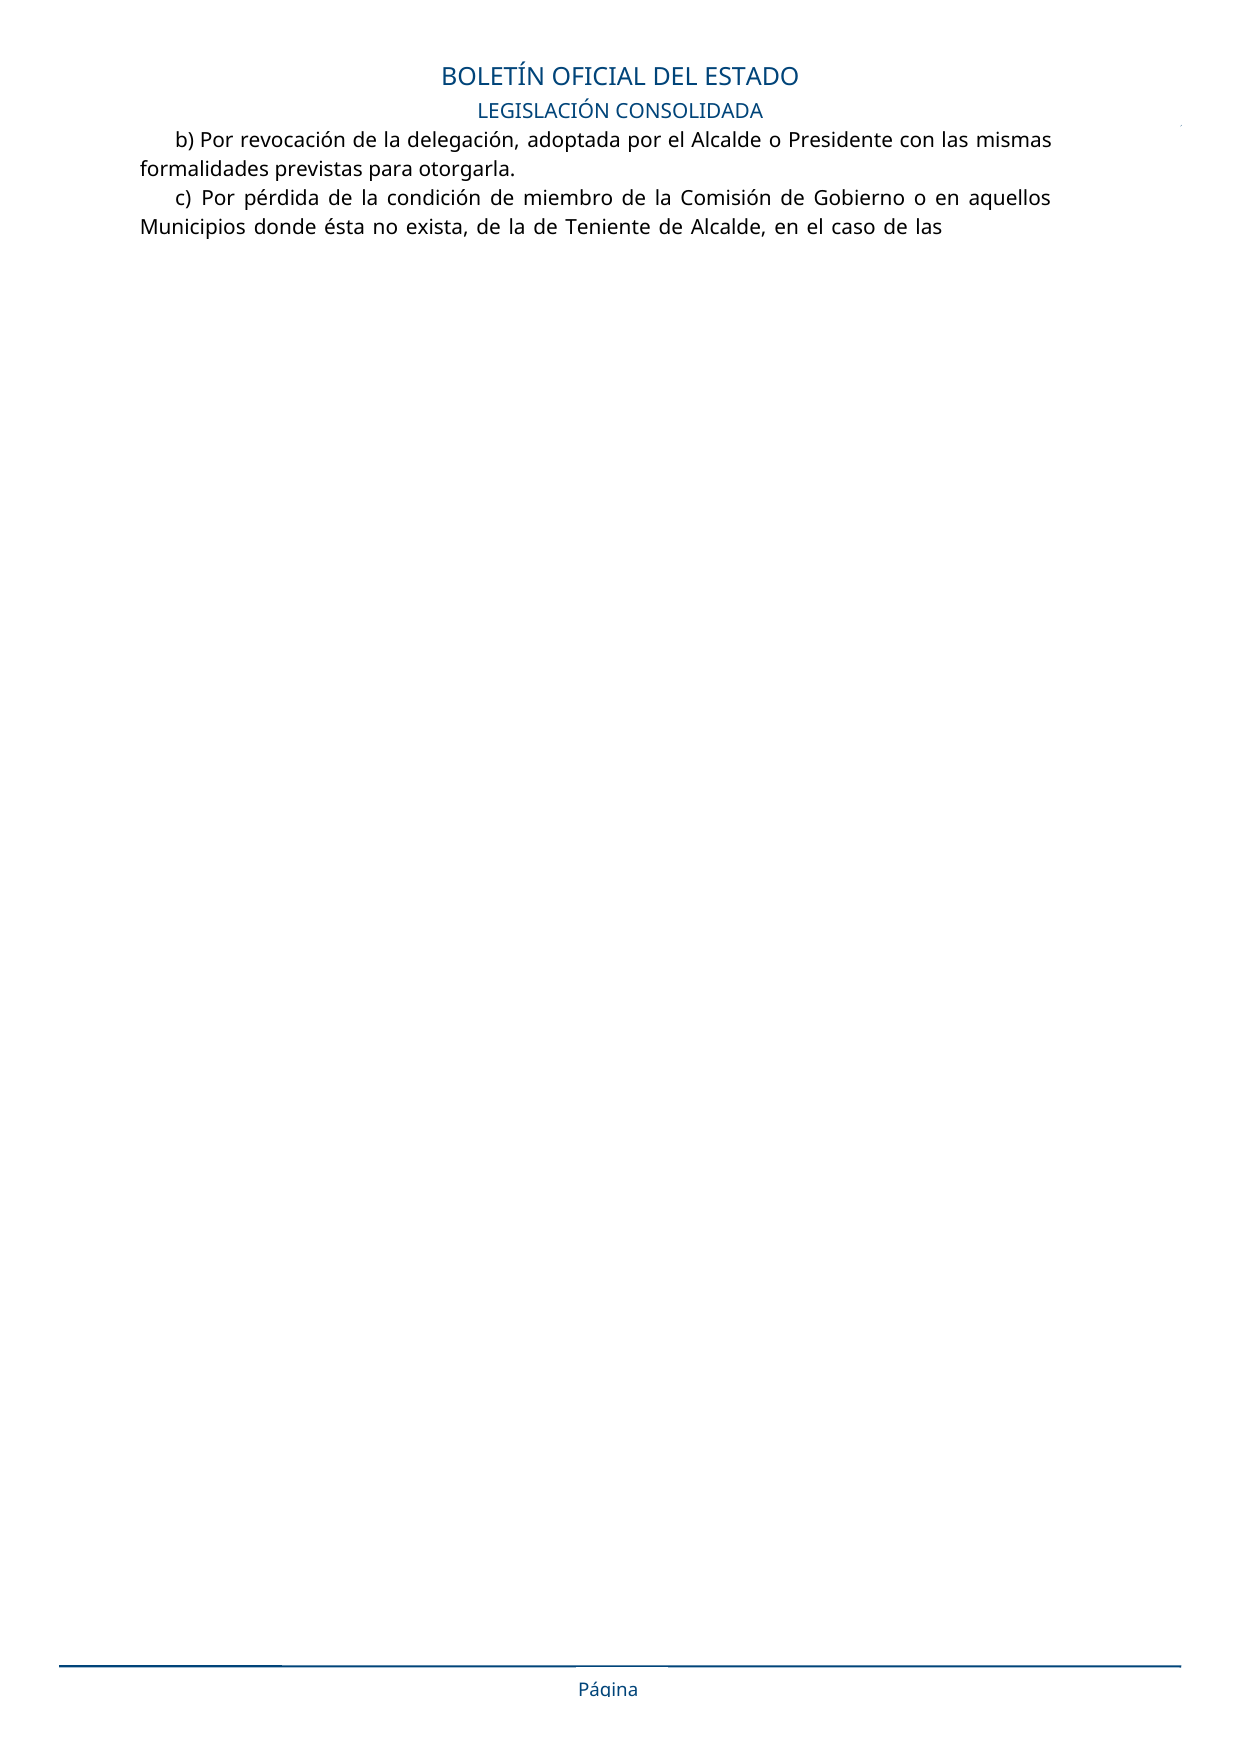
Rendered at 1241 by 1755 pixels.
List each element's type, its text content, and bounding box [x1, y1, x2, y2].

list Por revocación de la delegación, adoptada por el Alcalde o Presidente con las mismas formalidades previstas para otorgarla. [139, 125, 1052, 182]
list Por pérdida de la condición de miembro de la Comisión de Gobierno o en aquellos Municipios donde ésta no exista, de la de Teniente de Alcalde, en el caso de las [139, 183, 1052, 240]
